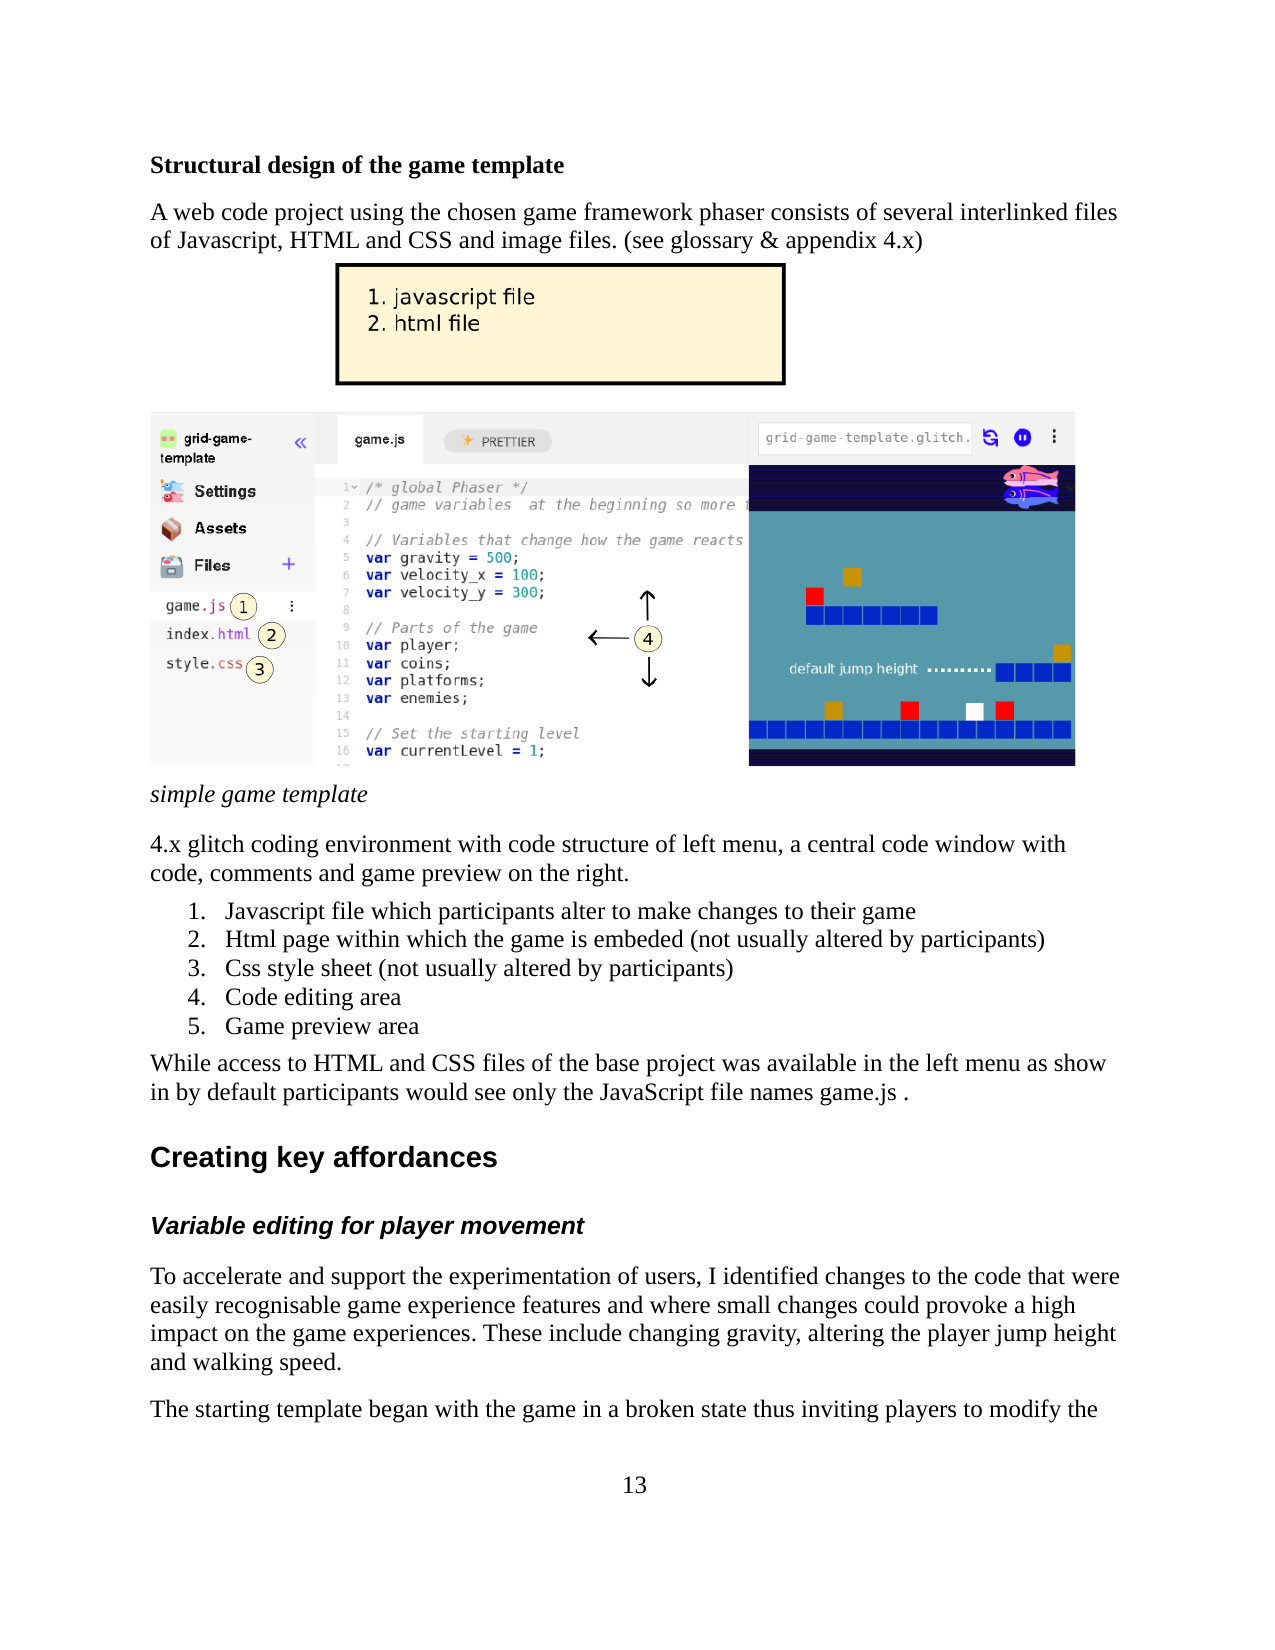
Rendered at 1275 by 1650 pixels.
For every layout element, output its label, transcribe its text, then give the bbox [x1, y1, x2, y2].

text A web code project using the chosen game framework phaser consists of several interlinked files of Javascript, HTML and CSS and image files. (see glossary & appendix 4.x) [150, 197, 1125, 254]
list Css style sheet (not usually altered by participants) [187, 953, 1125, 982]
list Html page within which the game is embeded (not usually altered by participants) [187, 924, 1125, 953]
subtitle Creating key affordances [150, 1140, 1125, 1173]
subtitle Variable editing for player movement [150, 1211, 1125, 1239]
text 4.x glitch coding environment with code structure of left menu, a central code window with code, comments and game preview on the right. [150, 829, 1125, 887]
text The starting template began with the game in a broken state thus inviting players to modify the [150, 1394, 1125, 1423]
text simple game template [150, 779, 1125, 808]
picture [150, 263, 1077, 767]
list Javascript file which participants alter to make changes to their game [187, 896, 1125, 924]
list Code editing area [187, 982, 1125, 1011]
text While access to HTML and CSS files of the base project was available in the left menu as show in by default participants would see only the JavaScript file names game.js . [150, 1048, 1125, 1106]
list Game preview area [187, 1011, 1125, 1039]
text Structural design of the game template [150, 150, 1125, 179]
text To accelerate and support the experimentation of users, I identified changes to the code that were easily recognisable game experience features and where small changes could provoke a high impact on the game experiences. These include changing gravity, altering the player jump height and walking speed. [150, 1261, 1125, 1376]
